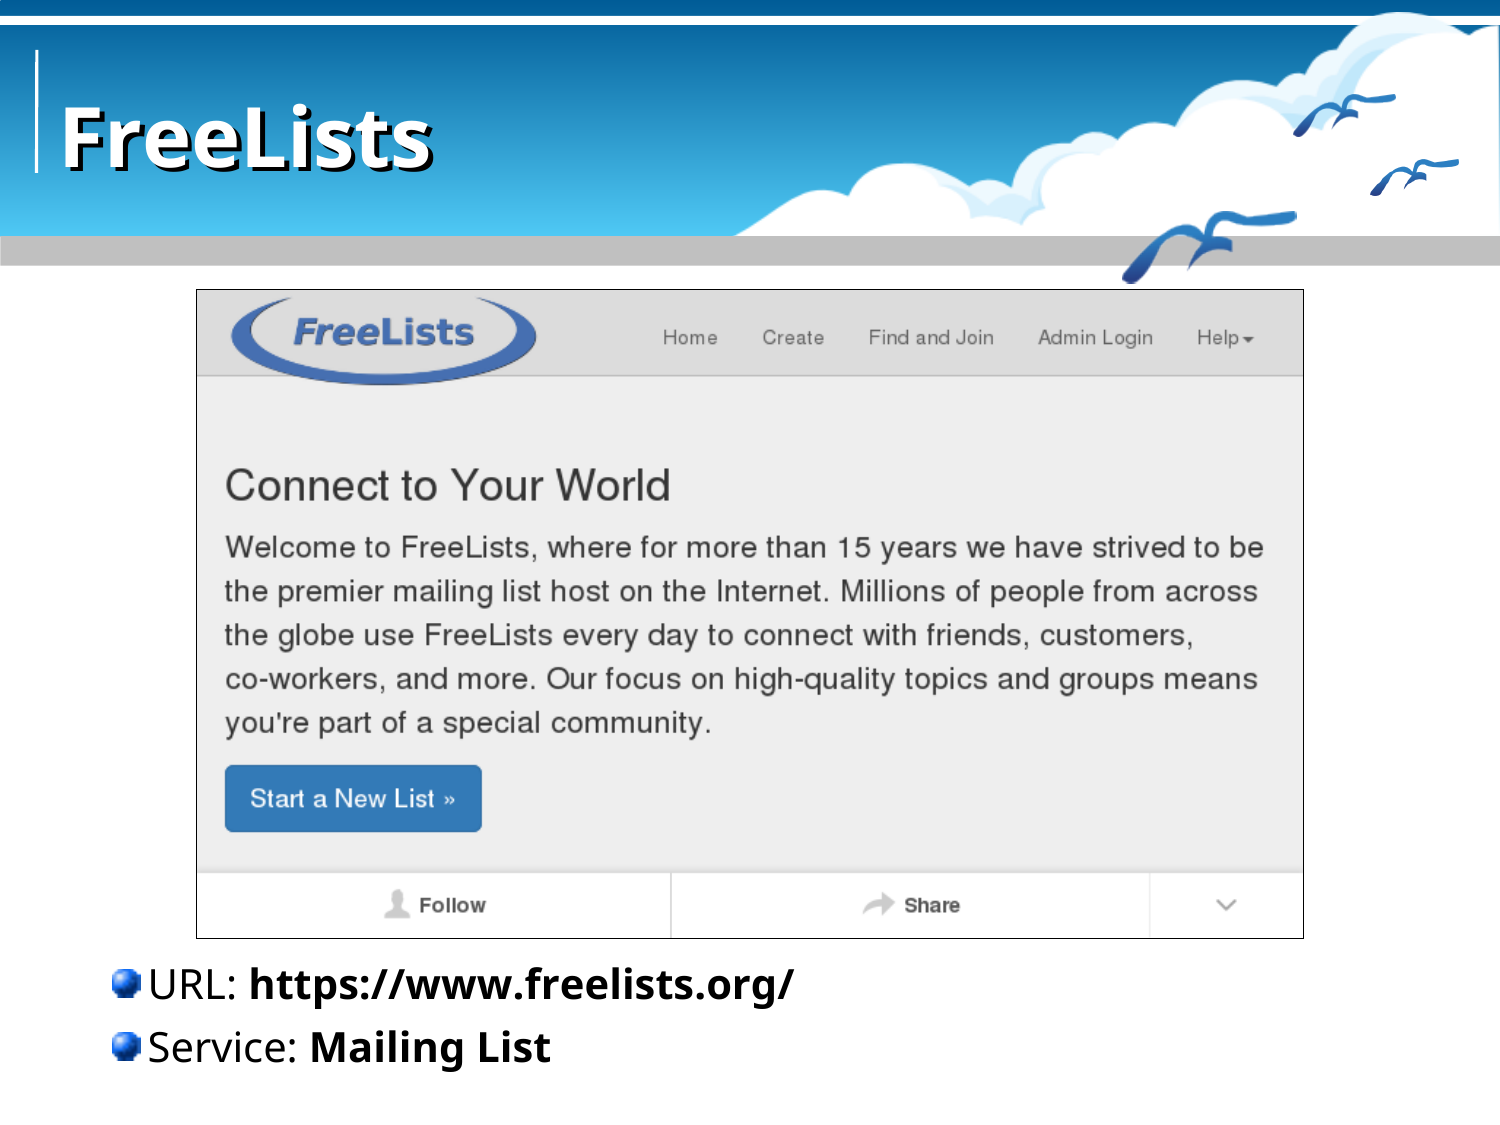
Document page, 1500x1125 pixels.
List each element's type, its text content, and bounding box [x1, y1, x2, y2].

title FreeLists [59, 86, 1465, 186]
picture [730, 12, 1500, 284]
text_box URL: https://www.freelists.org/ Service: Mailing List [97, 947, 1422, 1053]
picture [196, 289, 1304, 939]
picture [112, 1053, 141, 1061]
